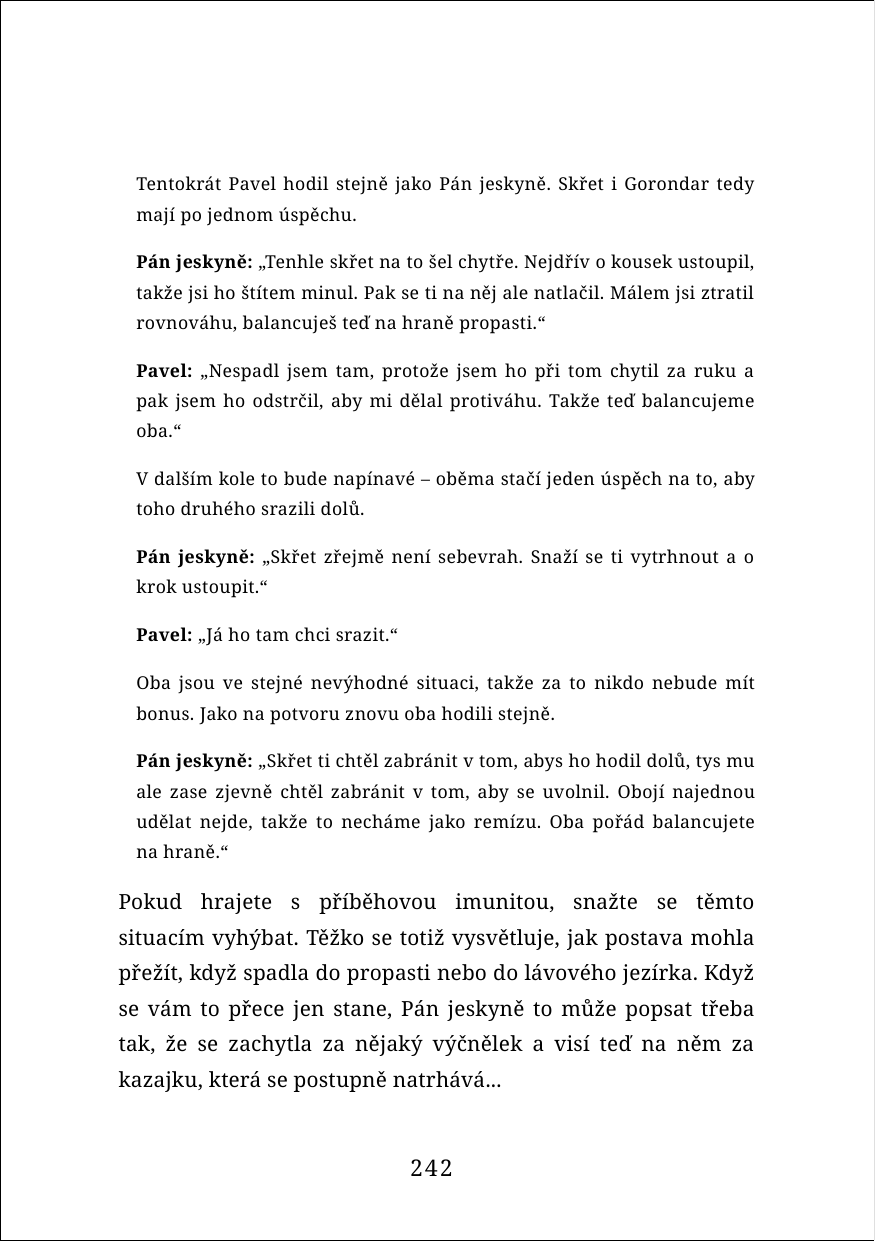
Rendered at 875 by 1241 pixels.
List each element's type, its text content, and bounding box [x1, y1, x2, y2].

text Pán jeskyně: „Skřet ti chtěl zabránit v tom, abys ho hodil dolů, tys mu ale zase zjevně chtěl zabránit v tom, aby se uvolnil. Obojí najednou udělat nejde, takže to necháme jako remízu. Oba pořád balancujete na hraně.“ [136, 749, 756, 864]
text V dalším kole to bude napínavé – oběma stačí jeden úspěch na to, aby toho druhého srazili dolů. [136, 467, 756, 521]
text Pokud hrajete s příběhovou imunitou, snažte se těmto situacím vyhýbat. Těžko se totiž vysvětluje, jak postava mohla přežít, když spadla do propasti nebo do lávového jezírka. Když se vám to přece jen stane, Pán jeskyně to může popsat třeba tak, že se zachytla za nějaký výčnělek a visí teď na něm za kazajku, která se postupně natrhává... [118, 887, 756, 1093]
text Pán jeskyně: „Skřet zřejmě není sebevrah. Snaží se ti vytrhnout a o krok ustoupit.“ [136, 545, 756, 599]
text Pán jeskyně: „Tenhle skřet na to šel chytře. Nejdřív o kousek ustoupil, takže jsi ho štítem minul. Pak se ti na něj ale natlačil. Málem jsi ztratil rovnováhu, balancuješ teď na hraně propasti.“ [136, 250, 756, 334]
text Pavel: „Já ho tam chci srazit.“ [136, 623, 756, 647]
text Oba jsou ve stejné nevýhodné situaci, takže za to nikdo nebude mít bonus. Jako na potvoru znovu oba hodili stejně. [136, 671, 756, 725]
text Tentokrát Pavel hodil stejně jako Pán jeskyně. Skřet i Gorondar tedy mají po jednom úspěchu. [136, 172, 756, 226]
text Pavel: „Nespadl jsem tam, protože jsem ho při tom chytil za ruku a pak jsem ho odstrčil, aby mi dělal protiváhu. Takže teď balancujeme oba.“ [136, 358, 756, 443]
